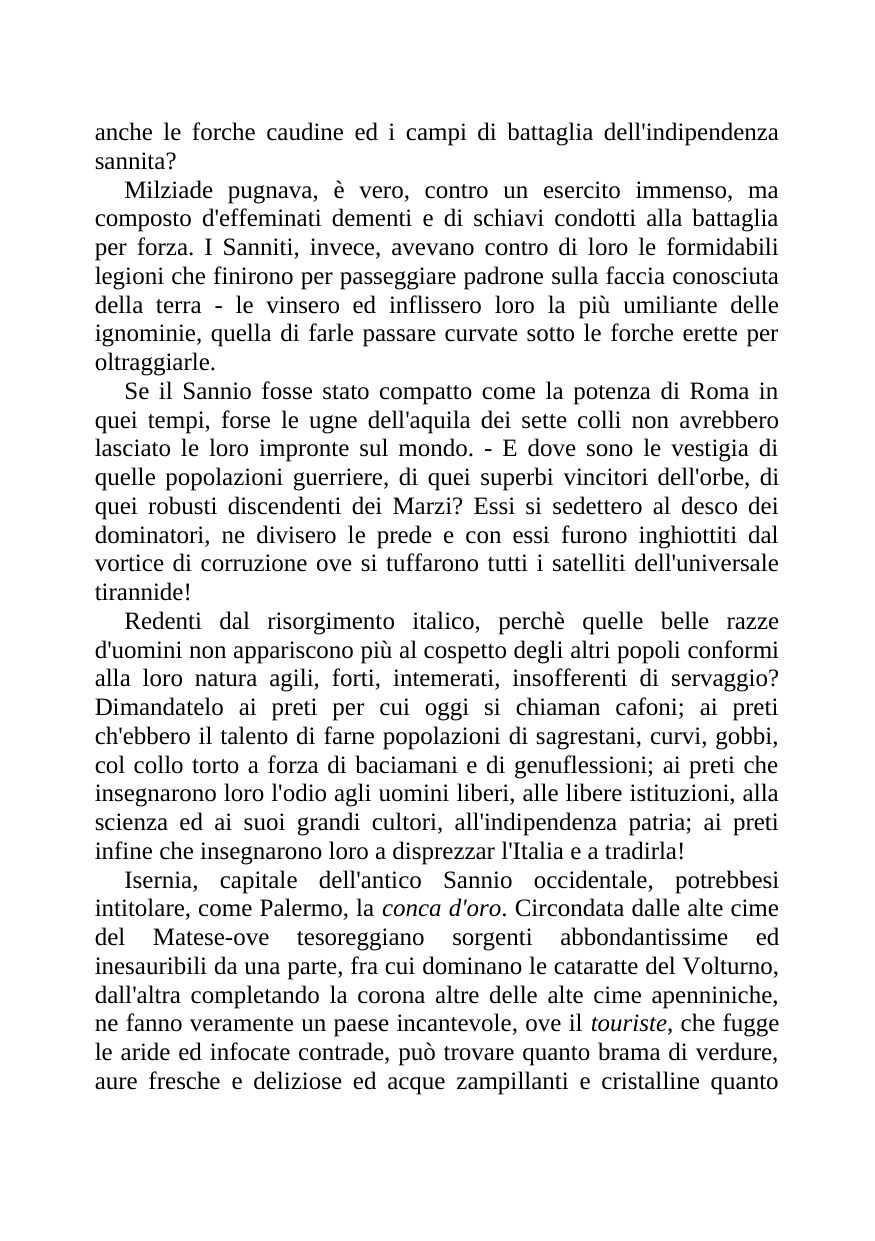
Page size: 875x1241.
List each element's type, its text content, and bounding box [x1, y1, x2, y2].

text Se il Sannio fosse stato compatto come la potenza di Roma in quei tempi, forse le ugne dell'aquila dei sette colli non avrebbero lasciato le loro impronte sul mondo. - E dove sono le vestigia di quelle popolazioni guerriere, di quei superbi vincitori dell'orbe, di quei robusti discendenti dei Marzi? Essi si sedettero al desco dei dominatori, ne divisero le prede e con essi furono inghiottiti dal vortice di corruzione ove si tuffarono tutti i satelliti dell'universale tirannide! [94, 376, 779, 606]
text Redenti dal risorgimento italico, perchè quelle belle razze d'uomini non appariscono più al cospetto degli altri popoli conformi alla loro natura agili, forti, intemerati, insofferenti di servaggio? Dimandatelo ai preti per cui oggi si chiaman cafoni; ai preti ch'ebbero il talento di farne popolazioni di sagrestani, curvi, gobbi, col collo torto a forza di baciamani e di genuflessioni; ai preti che insegnarono loro l'odio agli uomini liberi, alle libere istituzioni, alla scienza ed ai suoi grandi cultori, all'indipendenza patria; ai preti infine che insegnarono loro a disprezzar l'Italia e a tradirla! [94, 606, 779, 865]
text Isernia, capitale dell'antico Sannio occidentale, potrebbesi intitolare, come Palermo, la conca d'oro. Circondata dalle alte cime del Matese-ove tesoreggiano sorgenti abbondantissime ed inesauribili da una parte, fra cui dominano le cataratte del Volturno, dall'altra completando la corona altre delle alte cime apenniniche, ne fanno veramente un paese incantevole, ove il touriste, che fugge le aride ed infocate contrade, può trovare quanto brama di verdure, aure fresche e deliziose ed acque zampillanti e cristalline quanto [94, 865, 779, 1095]
text Milziade pugnava, è vero, contro un esercito immenso, ma composto d'effeminati dementi e di schiavi condotti alla battaglia per forza. I Sanniti, invece, avevano contro di loro le formidabili legioni che finirono per passeggiare padrone sulla faccia conosciuta della terra - le vinsero ed inflissero loro la più umiliante delle ignominie, quella di farle passare curvate sotto le forche erette per oltraggiarle. [94, 175, 779, 376]
text anche le forche caudine ed i campi di battaglia dell'indipendenza sannita? [94, 117, 779, 175]
